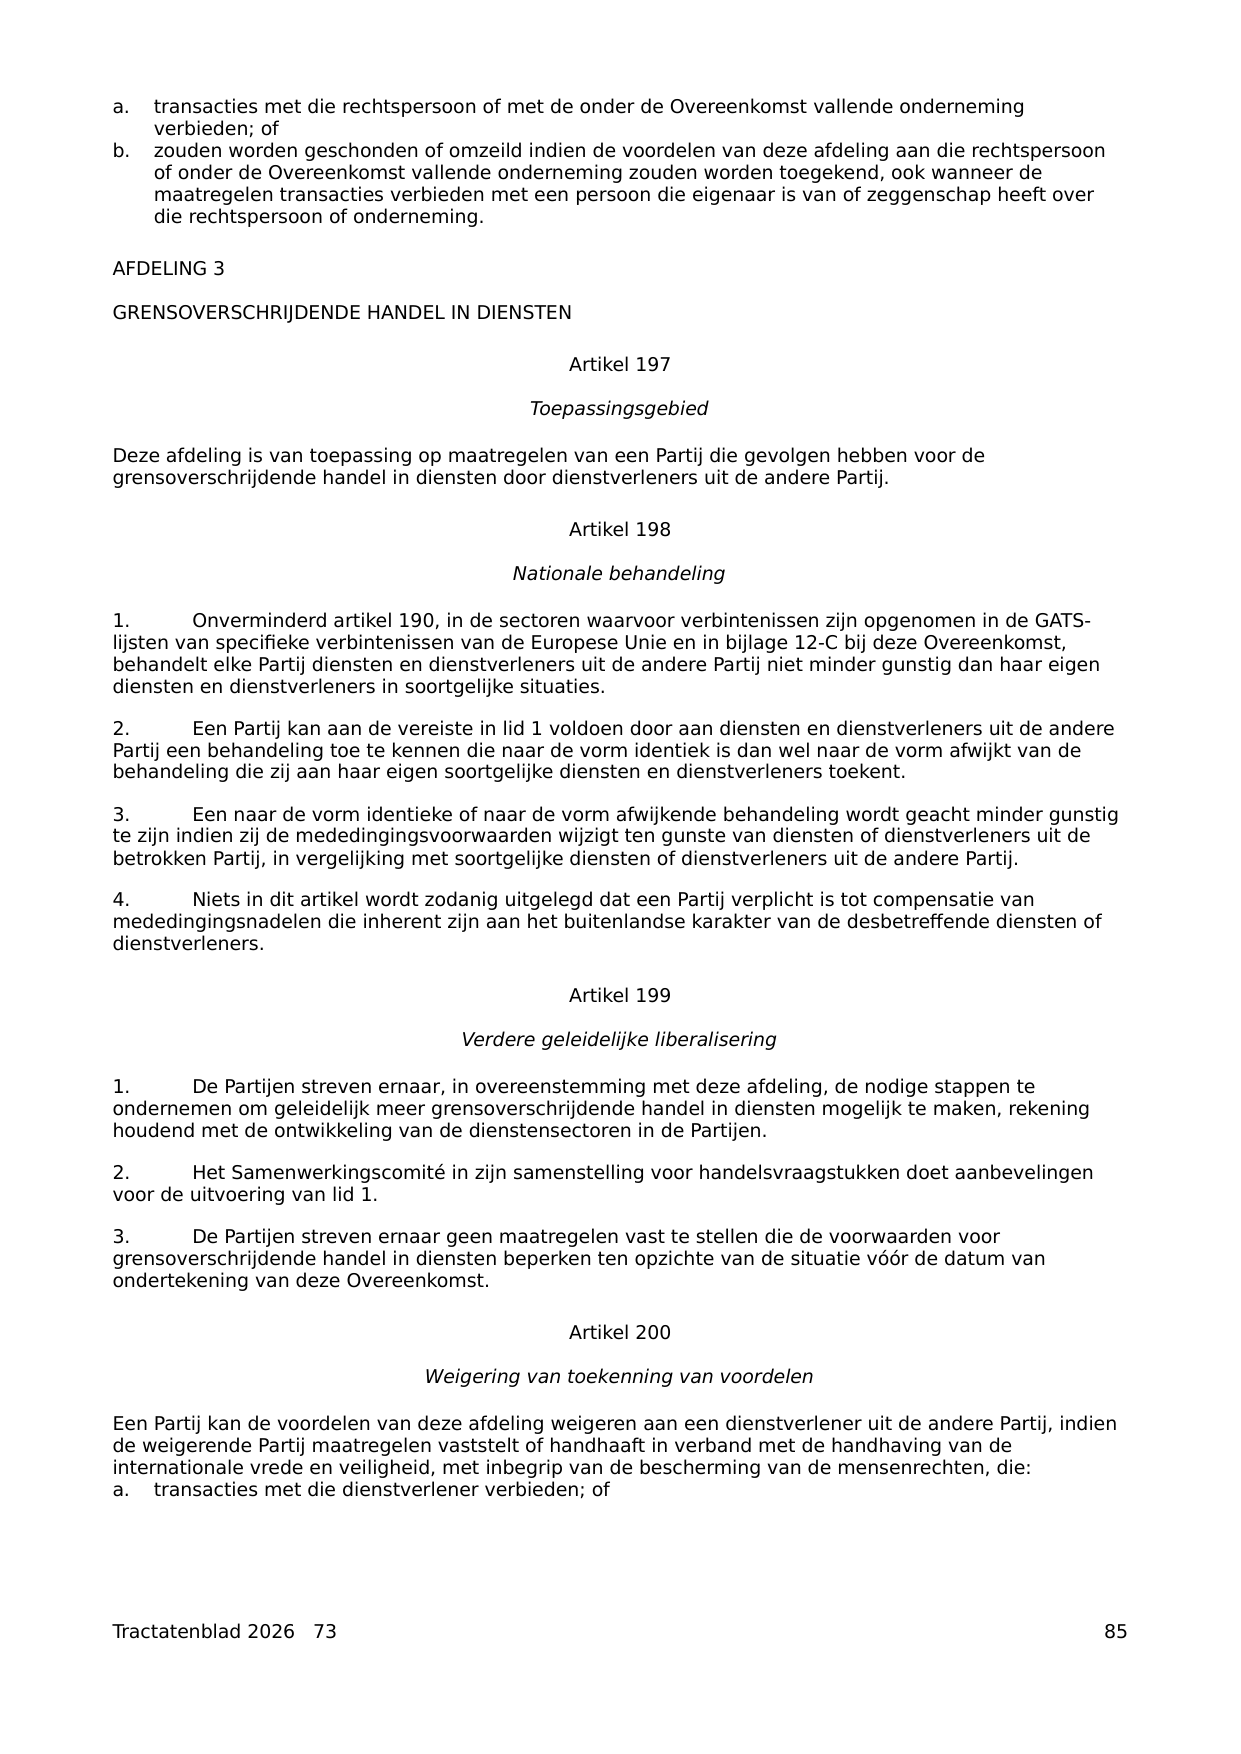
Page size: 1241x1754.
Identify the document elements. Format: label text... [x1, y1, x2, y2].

text Een Partij kan de voordelen van deze afdeling weigeren aan een dienstverlener uit de andere Partij, indien de weigerende Partij maatregelen vaststelt of handhaaft in verband met de handhaving van de internationale vrede en veiligheid, met inbegrip van de bescherming van de mensenrechten, die: [112, 1413, 1128, 1479]
text 4. Niets in dit artikel wordt zodanig uitgelegd dat een Partij verplicht is tot compensatie van mededingingsnadelen die inherent zijn aan het buitenlandse karakter van de desbetreffende diensten of dienstverleners. [112, 889, 1128, 955]
subtitle Artikel 199 Verdere geleidelijke liberalisering [112, 985, 1128, 1051]
text 2. Het Samenwerkingscomité in zijn samenstelling voor handelsvraagstukken doet aanbevelingen voor de uitvoering van lid 1. [112, 1162, 1128, 1206]
text Deze afdeling is van toepassing op maatregelen van een Partij die gevolgen hebben voor de grensoverschrijdende handel in diensten door dienstverleners uit de andere Partij. [112, 445, 1128, 489]
subtitle AFDELING 3 GRENSOVERSCHRIJDENDE HANDEL IN DIENSTEN [112, 258, 1128, 324]
text b. zouden worden geschonden of omzeild indien de voordelen van deze afdeling aan die rechtspersoon of onder de Overeenkomst vallende onderneming zouden worden toegekend, ook wanneer de maatregelen transacties verbieden met een persoon die eigenaar is van of zeggenschap heeft over die rechtspersoon of onderneming. [112, 140, 1128, 228]
text 1. De Partijen streven ernaar, in overeenstemming met deze afdeling, de nodige stappen te ondernemen om geleidelijk meer grensoverschrijdende handel in diensten mogelijk te maken, rekening houdend met de ontwikkeling van de dienstensectoren in de Partijen. [112, 1076, 1128, 1142]
subtitle Artikel 200 Weigering van toekenning van voordelen [112, 1322, 1128, 1388]
text a. transacties met die rechtspersoon of met de onder de Overeenkomst vallende onderneming verbieden; of [112, 96, 1128, 140]
subtitle Artikel 198 Nationale behandeling [112, 519, 1128, 584]
text 3. De Partijen streven ernaar geen maatregelen vast te stellen die de voorwaarden voor grensoverschrijdende handel in diensten beperken ten opzichte van de situatie vóór de datum van ondertekening van deze Overeenkomst. [112, 1226, 1128, 1292]
text a. transacties met die dienstverlener verbieden; of [112, 1479, 1128, 1501]
subtitle Artikel 197 Toepassingsgebied [112, 354, 1128, 420]
text 1. Onverminderd artikel 190, in de sectoren waarvoor verbintenissen zijn opgenomen in de GATS-lijsten van specifieke verbintenissen van de Europese Unie en in bijlage 12-C bij deze Overeenkomst, behandelt elke Partij diensten en dienstverleners uit de andere Partij niet minder gunstig dan haar eigen diensten en dienstverleners in soortgelijke situaties. [112, 609, 1128, 697]
text 2. Een Partij kan aan de vereiste in lid 1 voldoen door aan diensten en dienstverleners uit de andere Partij een behandeling toe te kennen die naar de vorm identiek is dan wel naar de vorm afwijkt van de behandeling die zij aan haar eigen soortgelijke diensten en dienstverleners toekent. [112, 717, 1128, 783]
text 3. Een naar de vorm identieke of naar de vorm afwijkende behandeling wordt geacht minder gunstig te zijn indien zij de mededingingsvoorwaarden wijzigt ten gunste van diensten of dienstverleners uit de betrokken Partij, in vergelijking met soortgelijke diensten of dienstverleners uit de andere Partij. [112, 803, 1128, 869]
